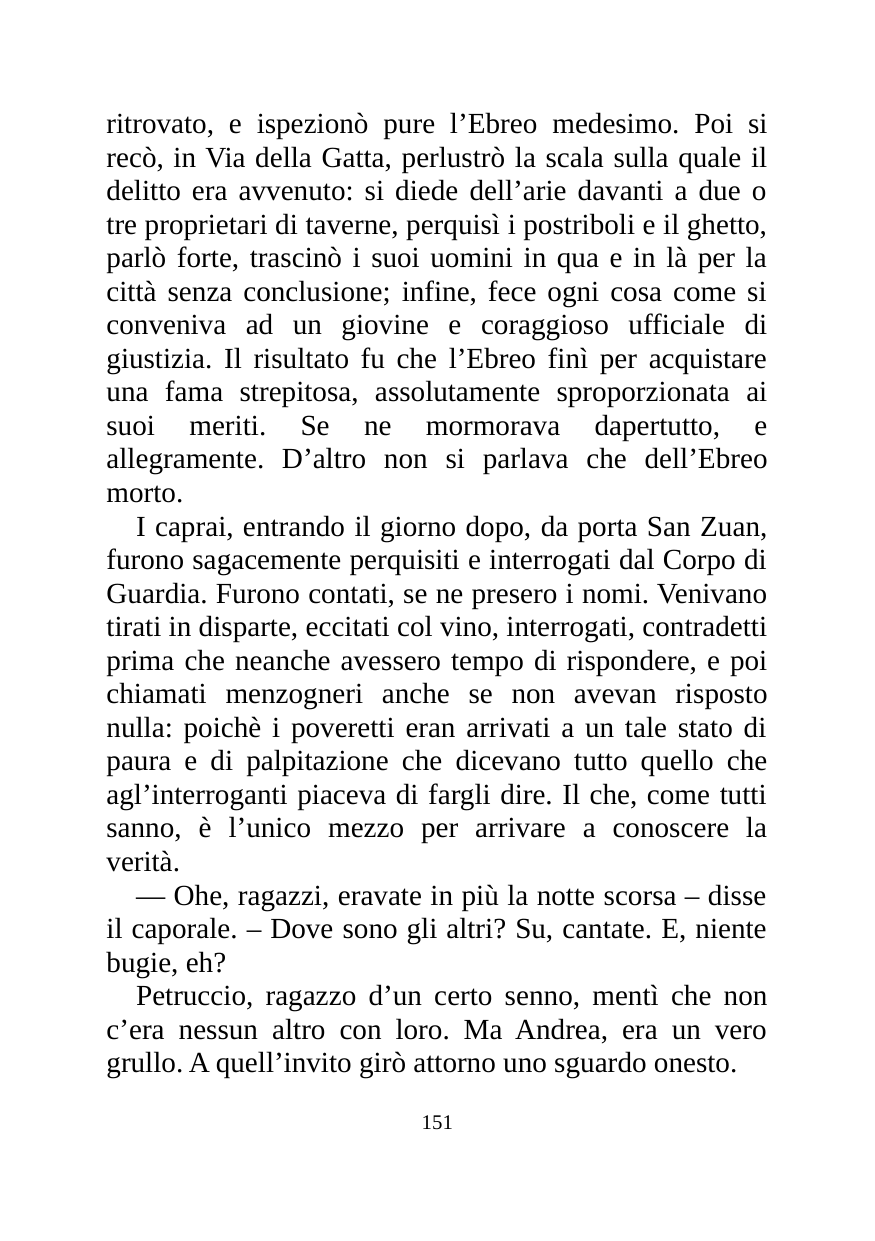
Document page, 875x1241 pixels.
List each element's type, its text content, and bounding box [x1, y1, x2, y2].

text I caprai, entrando il giorno dopo, da porta San Zuan, furono sagacemente perquisiti e interrogati dal Corpo di Guardia. Furono contati, se ne presero i nomi. Venivano tirati in disparte, eccitati col vino, interrogati, contradetti prima che neanche avessero tempo di rispondere, e poi chiamati menzogneri anche se non avevan risposto nulla: poichè i poveretti eran arrivati a un tale stato di paura e di palpitazione che dicevano tutto quello che agl’interroganti piaceva di fargli dire. Il che, come tutti sanno, è l’unico mezzo per arrivare a conoscere la verità. [106, 509, 768, 878]
text — Ohe, ragazzi, eravate in più la notte scorsa – disse il caporale. – Dove sono gli altri? Su, cantate. E, niente bugie, eh? [106, 878, 768, 978]
text ritrovato, e ispezionò pure l’Ebreo medesimo. Poi si recò, in Via della Gatta, perlustrò la scala sulla quale il delitto era avvenuto: si diede dell’arie davanti a due o tre proprietari di taverne, perquisì i postriboli e il ghetto, parlò forte, trascinò i suoi uomini in qua e in là per la città senza conclusione; infine, fece ogni cosa come si conveniva ad un giovine e coraggioso ufficiale di giustizia. Il risultato fu che l’Ebreo finì per acquistare una fama strepitosa, assolutamente sproporzionata ai suoi meriti. Se ne mormorava dapertutto, e allegramente. D’altro non si parlava che dell’Ebreo morto. [106, 106, 768, 509]
text Petruccio, ragazzo d’un certo senno, mentì che non c’era nessun altro con loro. Ma Andrea, era un vero grullo. A quell’invito girò attorno uno sguardo onesto. [106, 978, 768, 1079]
